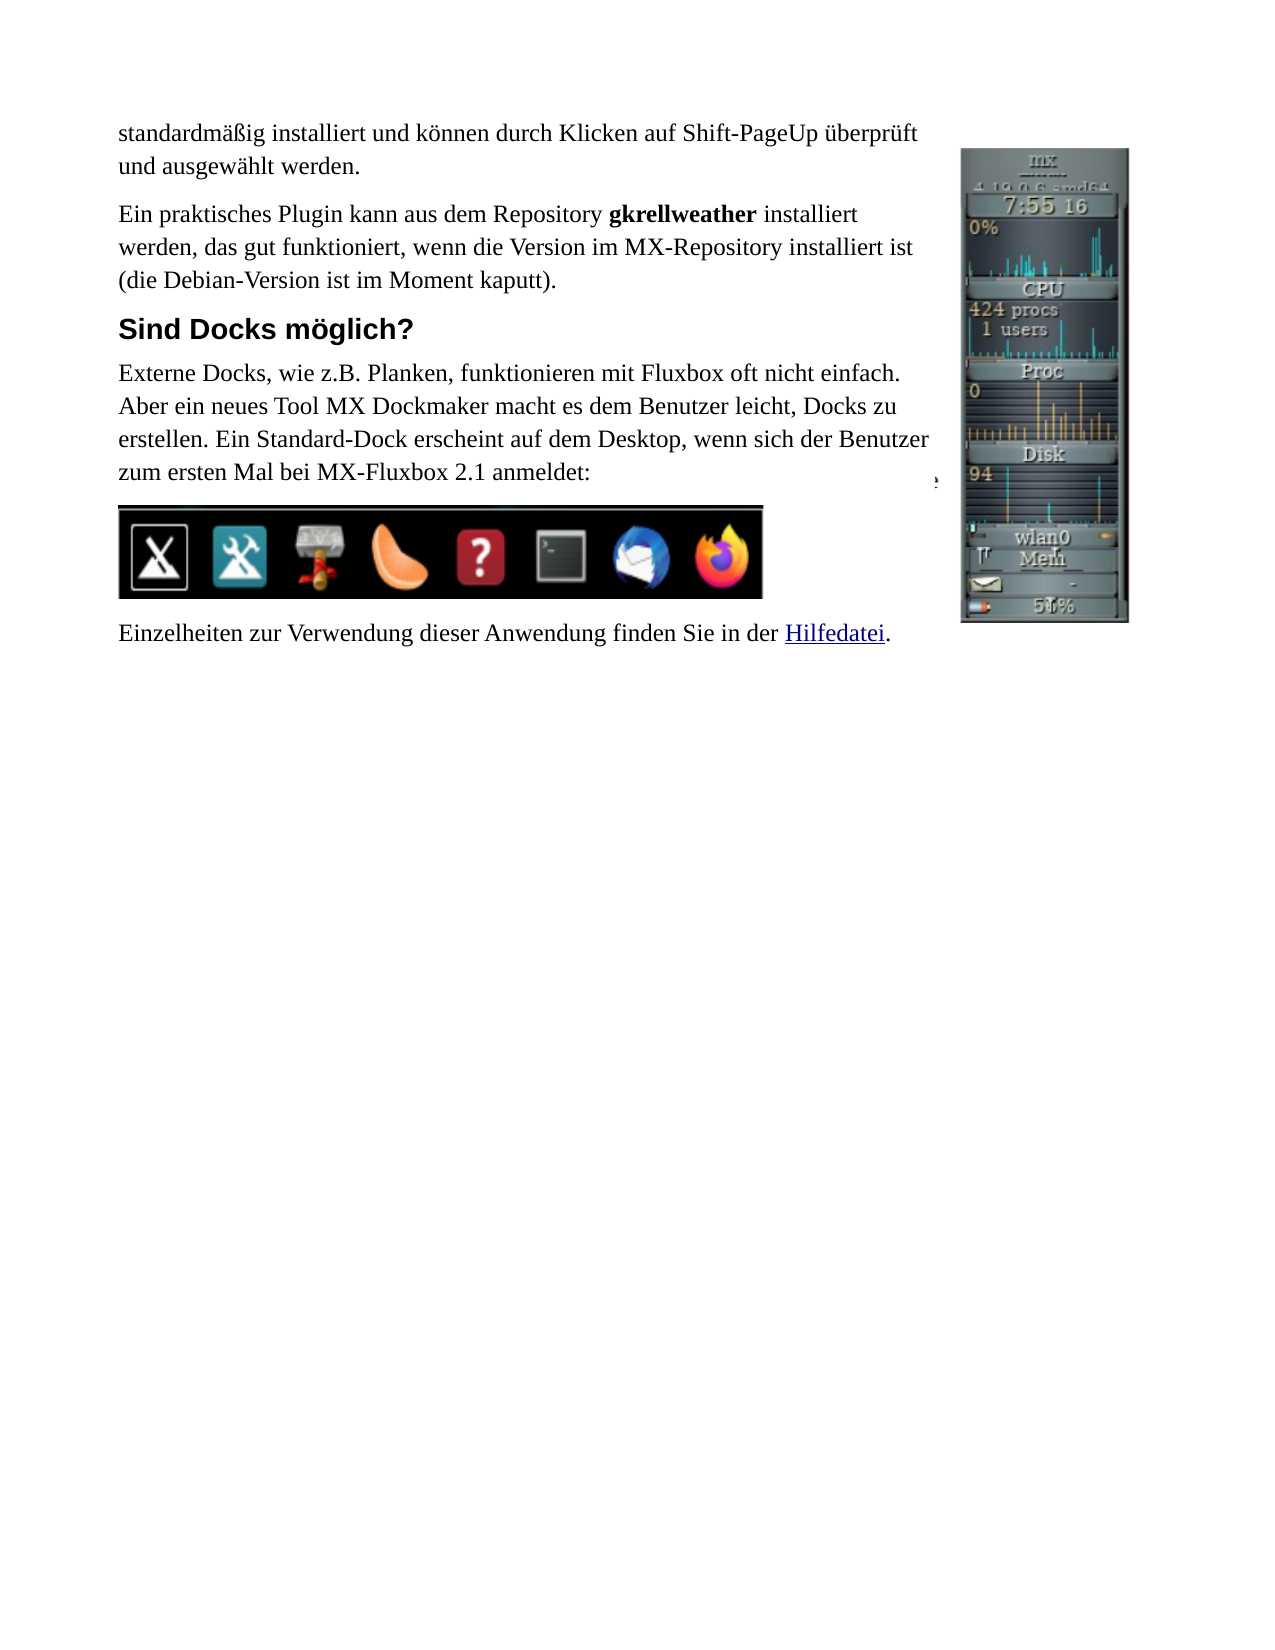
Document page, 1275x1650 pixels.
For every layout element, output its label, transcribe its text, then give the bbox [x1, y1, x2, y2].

text Externe Docks, wie z.B. Planken, funktionieren mit Fluxbox oft nicht einfach. Aber ein neues Tool MX Dockmaker macht es dem Benutzer leicht, Docks zu erstellen. Ein Standard-Dock erscheint auf dem Desktop, wenn sich der Benutzer zum ersten Mal bei MX-Fluxbox 2.1 anmeldet: [118, 358, 934, 486]
text standardmäßig installiert und können durch Klicken auf Shift-PageUp überprüft und ausgewählt werden. [118, 118, 1157, 180]
subtitle Sind Docks möglich? [118, 312, 934, 346]
text Einzelheiten zur Verwendung dieser Anwendung finden Sie in der Hilfedatei. [118, 618, 1157, 646]
text Ein praktisches Plugin kann aus dem Repository gkrellweather installiert werden, das gut funktioniert, wenn die Version im MX-Repository installiert ist (die Debian-Version ist im Moment kaputt). [118, 199, 934, 293]
subtitle [1144, 312, 1157, 346]
picture [118, 505, 764, 599]
picture [934, 130, 1144, 632]
